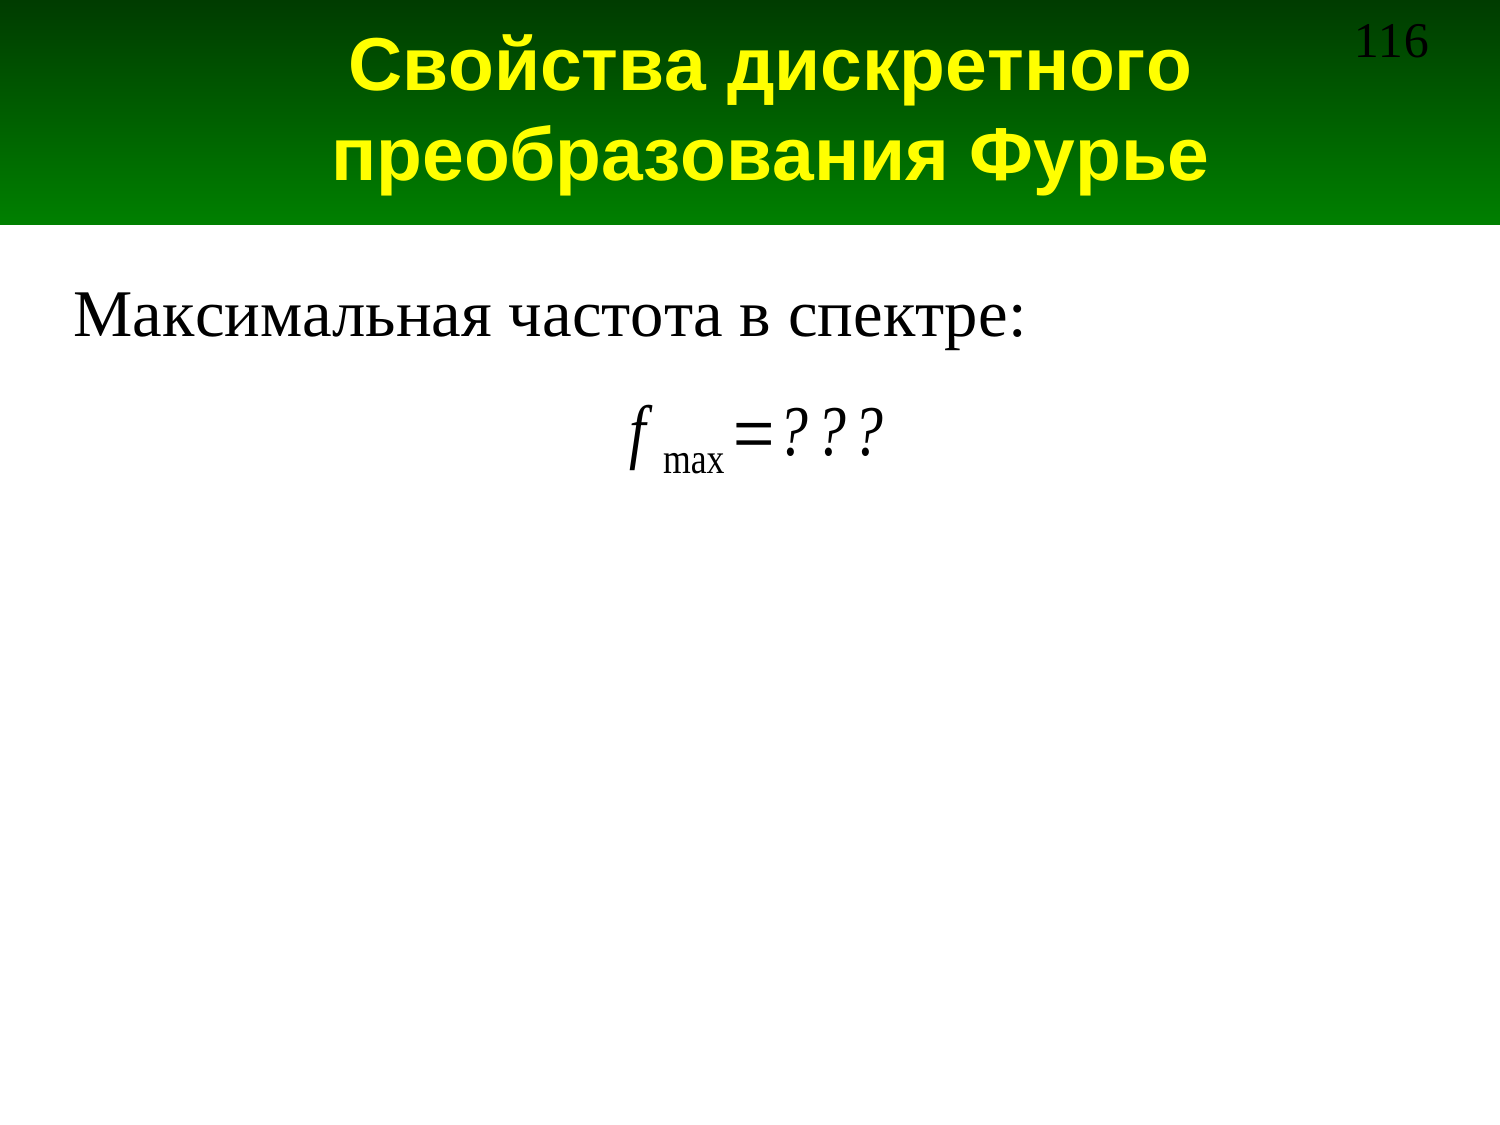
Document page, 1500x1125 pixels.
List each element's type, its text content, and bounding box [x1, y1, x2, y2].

chart [603, 393, 897, 485]
title Свойства дискретного преобразования Фурье [100, 7, 1441, 204]
text_box Максимальная частота в спектре: [59, 262, 1073, 390]
